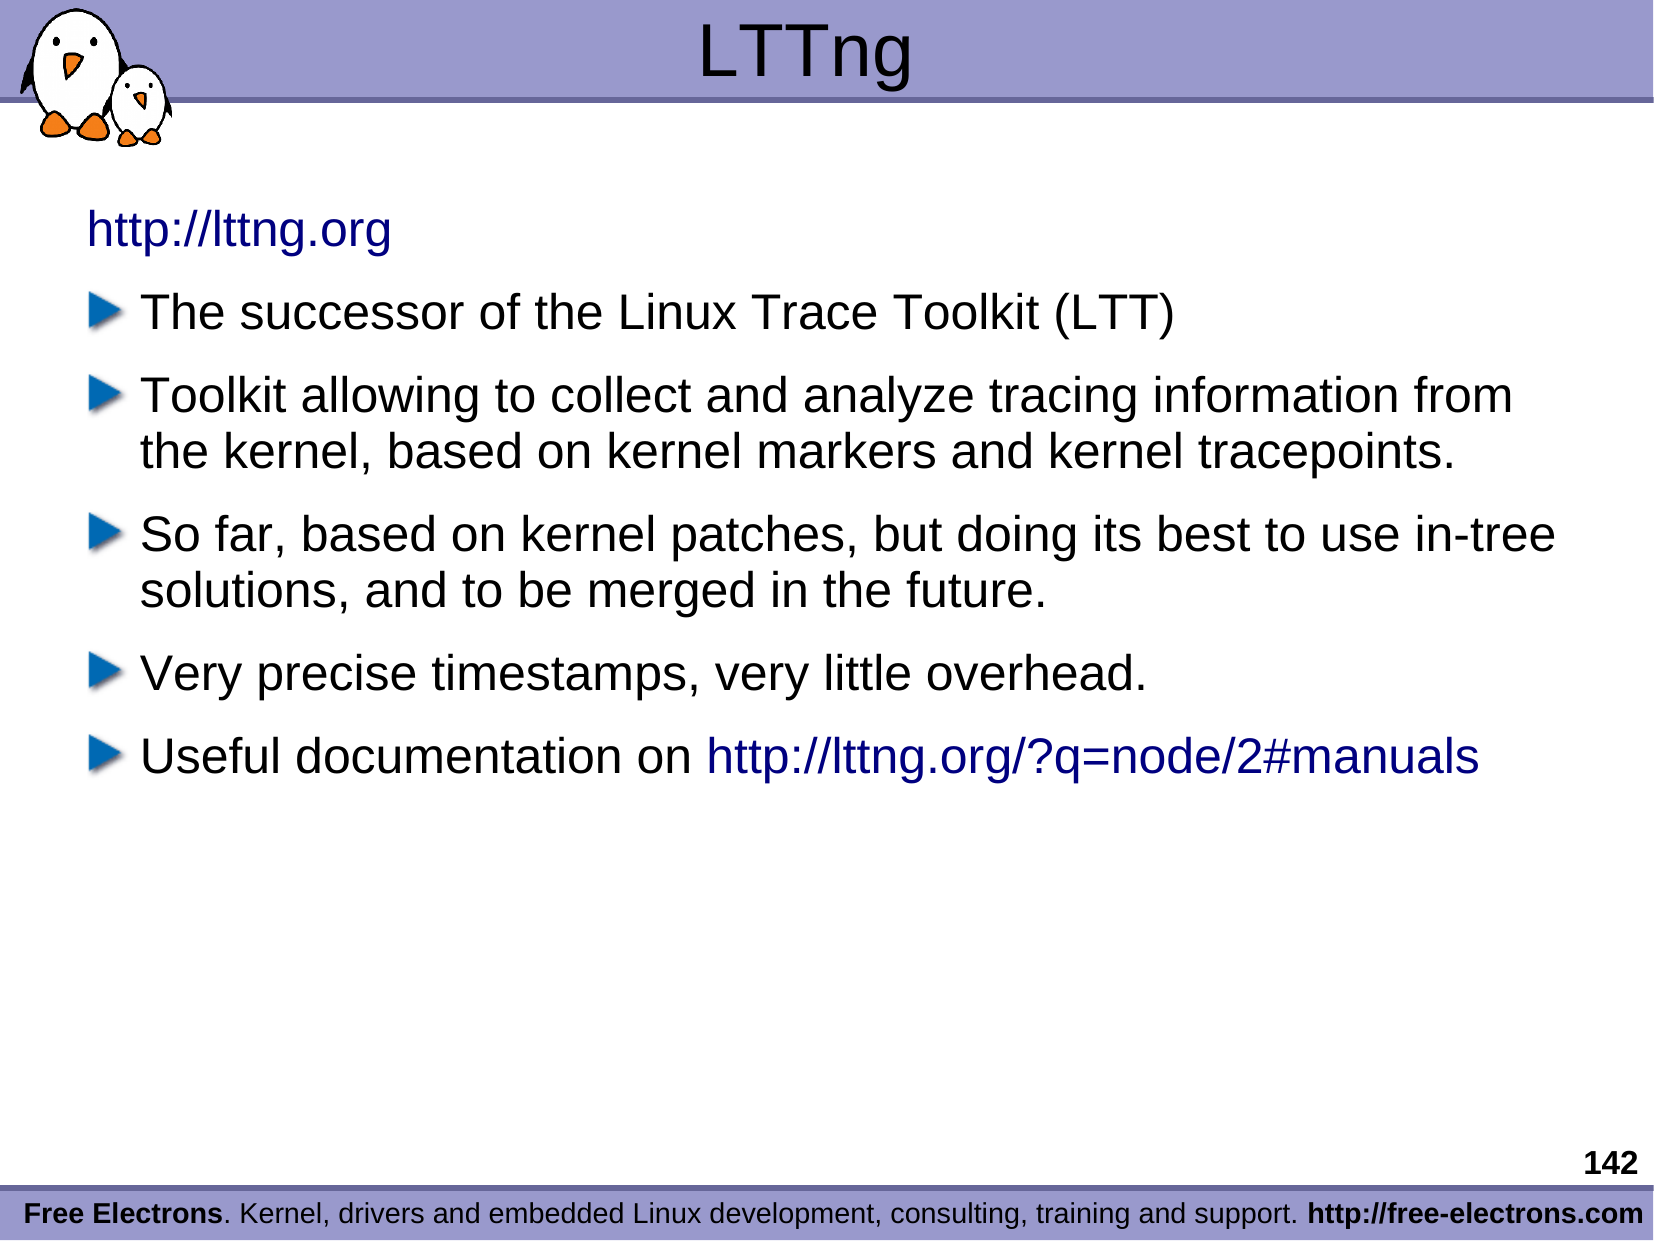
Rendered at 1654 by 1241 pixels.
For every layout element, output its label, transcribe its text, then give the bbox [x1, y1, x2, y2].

picture [20, 8, 172, 147]
list http://lttng.org The successor of the Linux Trace Toolkit (LTT) Toolkit allowing to collect and analyze tracing information from the kernel, based on kernel markers and kernel tracepoints. So far, based on kernel patches, but doing its best to use in-tree solutions, and to be merged in the future. Very precise timestamps, very little overhead. Useful documentation on http://lttng.org/?q=node/2#manuals [68, 201, 1592, 1118]
title LTTng [60, 0, 1551, 101]
